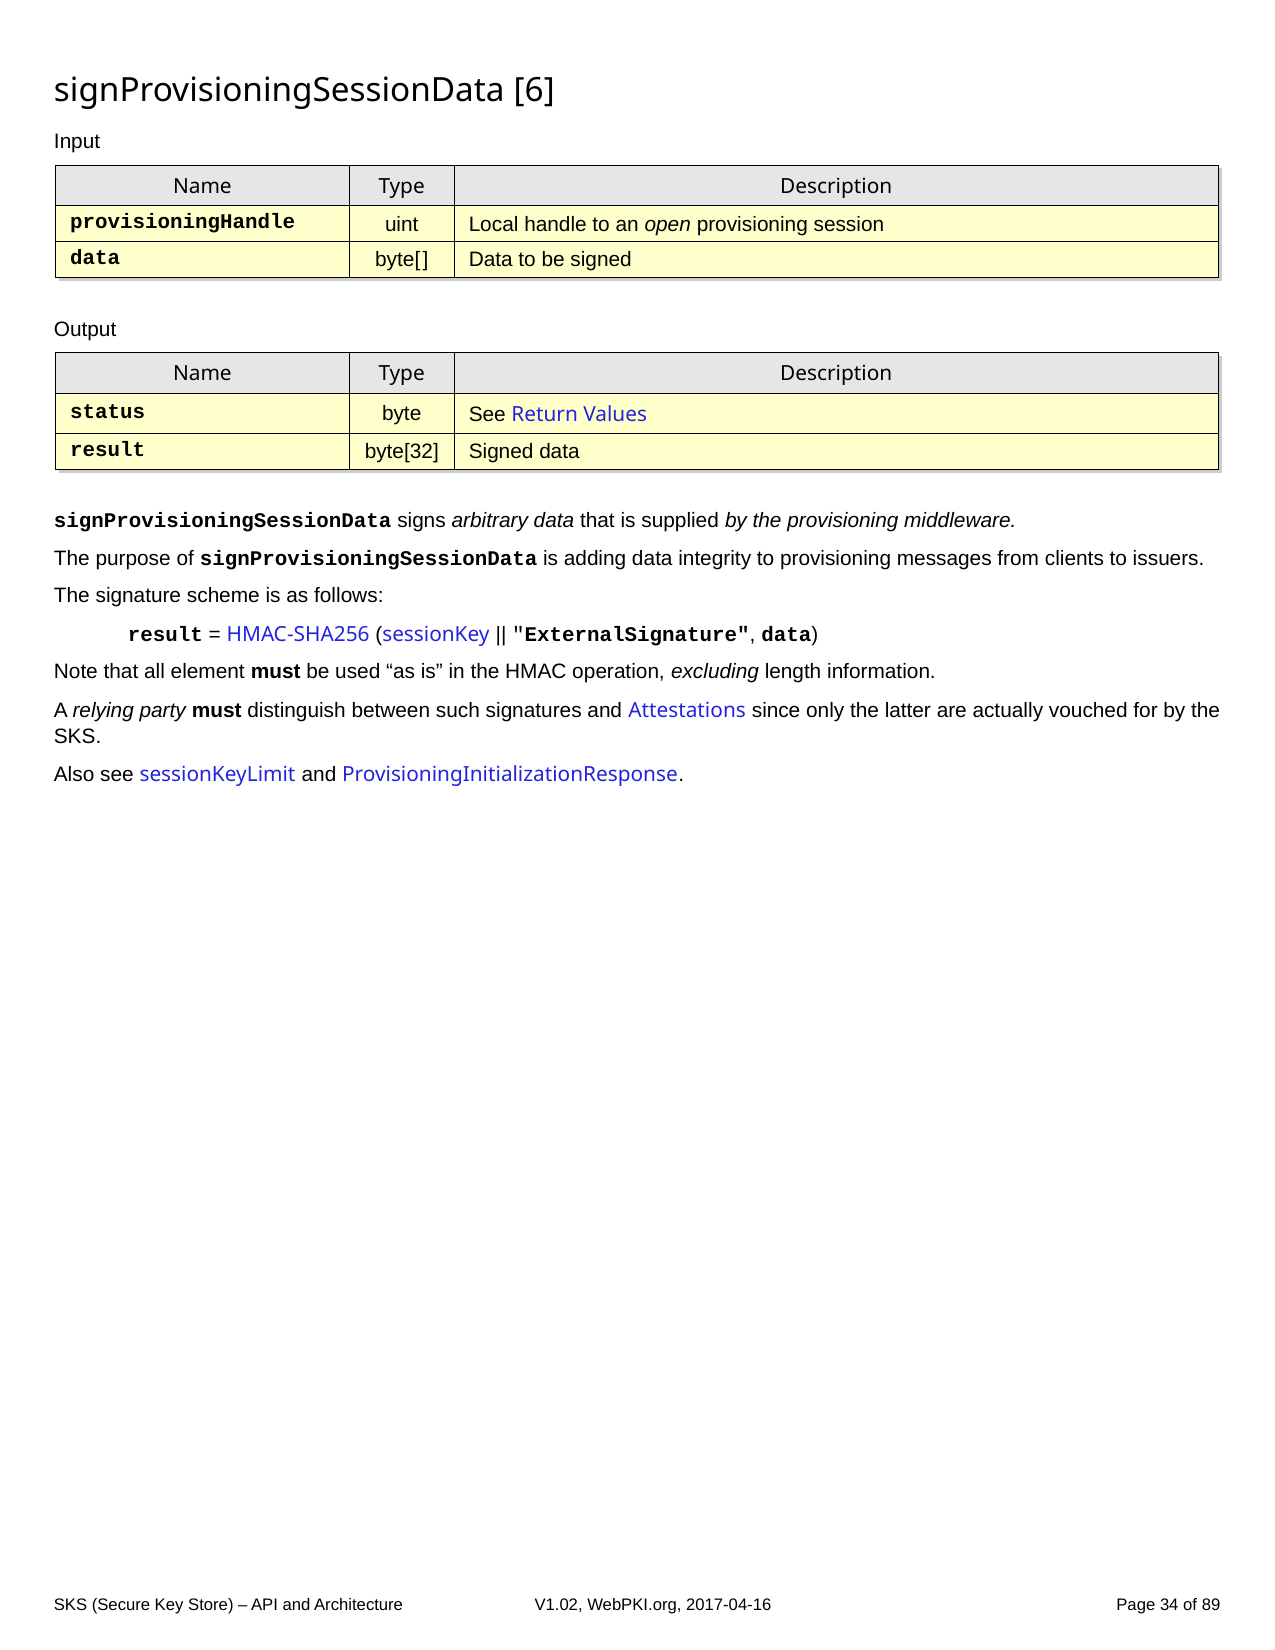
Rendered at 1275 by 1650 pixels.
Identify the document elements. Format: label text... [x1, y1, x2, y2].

table_header Description [455, 353, 1218, 393]
table_cell byte[ ] [350, 242, 454, 277]
table_cell provisioningHandle [56, 206, 349, 241]
table_cell Local handle to an open provisioning session [455, 206, 1218, 241]
table_cell result [56, 434, 349, 469]
table_header Name [56, 166, 349, 205]
text The signature scheme is as follows: [54, 583, 1221, 607]
text Input [54, 129, 1221, 153]
text The purpose of signProvisioningSessionData is adding data integrity to provisioning messages from clients to issuers. [54, 546, 1221, 572]
table_cell byte[32] [350, 434, 454, 469]
table_cell status [56, 394, 349, 433]
text Output [54, 317, 1221, 341]
text Also see sessionKeyLimit and ProvisioningInitializationResponse. [54, 759, 1221, 788]
table_header Type [350, 353, 454, 393]
table_cell See Return Values [455, 394, 1218, 433]
table_cell data [56, 242, 349, 277]
text Note that all element must be used “as is” in the HMAC operation, excluding length information. [54, 659, 1221, 683]
table_cell Data to be signed [455, 242, 1218, 277]
table_header Description [455, 166, 1218, 205]
table_cell uint [350, 206, 454, 241]
table_header Name [56, 353, 349, 393]
text result = HMAC-SHA256 (sessionKey || "ExternalSignature", data) [54, 619, 1221, 648]
text signProvisioningSessionData signs arbitrary data that is supplied by the provisioning middleware. [54, 508, 1221, 534]
table_header Type [350, 166, 454, 205]
table_cell byte [350, 394, 454, 433]
text A relying party must distinguish between such signatures and Attestations since only the latter are actually vouched for by the SKS. [54, 695, 1221, 747]
subtitle signProvisioningSessionData [6] [54, 66, 1221, 111]
table_cell Signed data [455, 434, 1218, 469]
